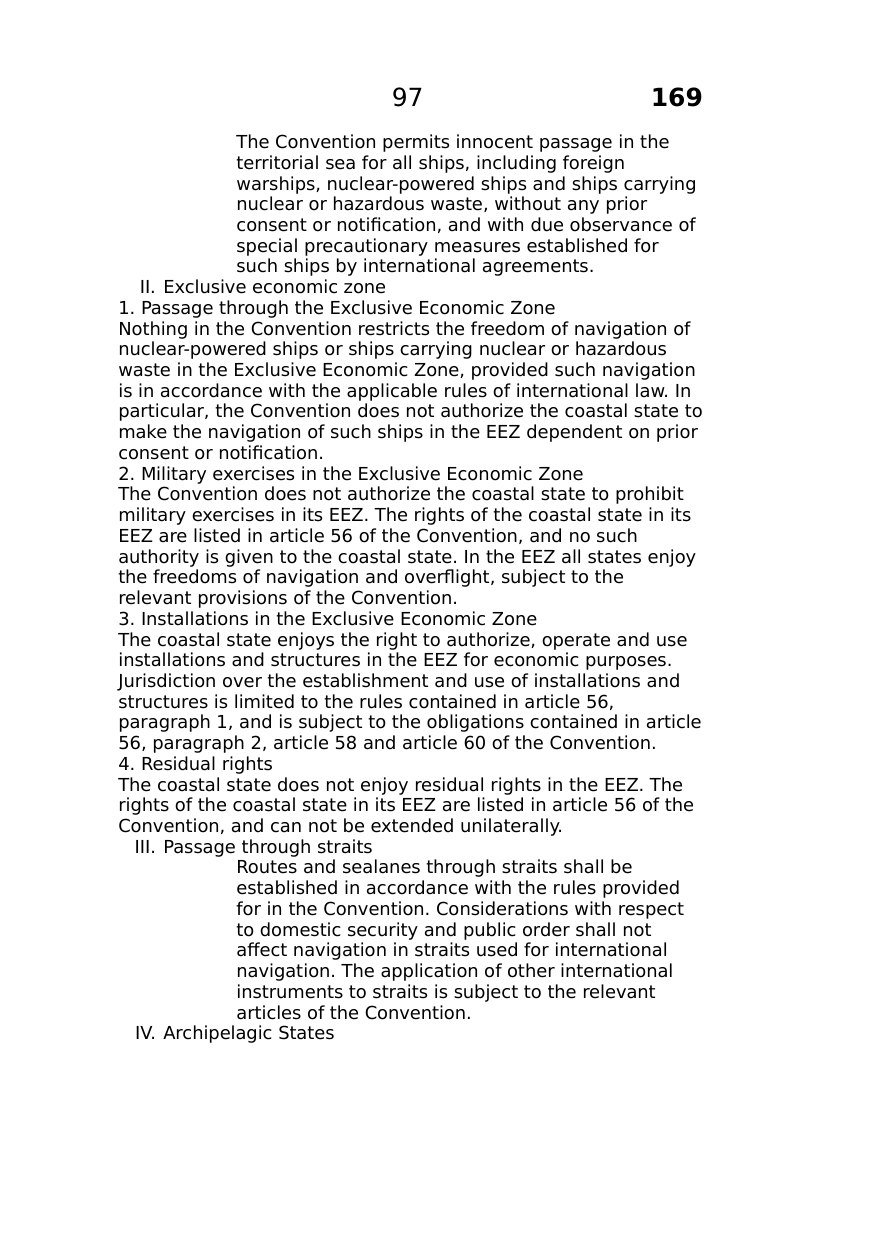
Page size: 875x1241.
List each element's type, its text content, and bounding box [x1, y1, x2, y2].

text Routes and sealanes through straits shall be established in accordance with the rules provided for in the Convention. Considerations with respect to domestic security and public order shall not affect navigation in straits used for international navigation. The application of other international instruments to straits is subject to the relevant articles of the Convention. [236, 857, 703, 1023]
text The Convention permits innocent passage in the territorial sea for all ships, including foreign warships, nuclear-powered ships and ships carrying nuclear or hazardous waste, without any prior consent or notification, and with due observance of special precautionary measures established for such ships by international agreements. [236, 132, 703, 277]
text 3. Installations in the Exclusive Economic Zone [118, 609, 703, 629]
text The coastal state does not enjoy residual rights in the EEZ. The rights of the coastal state in its EEZ are listed in article 56 of the Convention, and can not be extended unilaterally. [118, 774, 703, 837]
text The coastal state enjoys the right to authorize, operate and use installations and structures in the EEZ for economic purposes. Jurisdiction over the establishment and use of installations and structures is limited to the rules contained in article 56, paragraph 1, and is subject to the obligations contained in article 56, paragraph 2, article 58 and article 60 of the Convention. [118, 629, 703, 754]
text The Convention does not authorize the coastal state to prohibit military exercises in its EEZ. The rights of the coastal state in its EEZ are listed in article 56 of the Convention, and no such authority is given to the coastal state. In the EEZ all states enjoy the freedoms of navigation and overflight, subject to the relevant provisions of the Convention. [118, 484, 703, 609]
text IV. Archipelagic States [118, 1023, 703, 1044]
text 2. Military exercises in the Exclusive Economic Zone [118, 463, 703, 484]
text III. Passage through straits [118, 837, 703, 857]
text Nothing in the Convention restricts the freedom of navigation of nuclear-powered ships or ships carrying nuclear or hazardous waste in the Exclusive Economic Zone, provided such navigation is in accordance with the applicable rules of international law. In particular, the Convention does not authorize the coastal state to make the navigation of such ships in the EEZ dependent on prior consent or notification. [118, 318, 703, 463]
text 1. Passage through the Exclusive Economic Zone [118, 298, 703, 318]
text II. Exclusive economic zone [118, 277, 703, 298]
text 4. Residual rights [118, 754, 703, 774]
